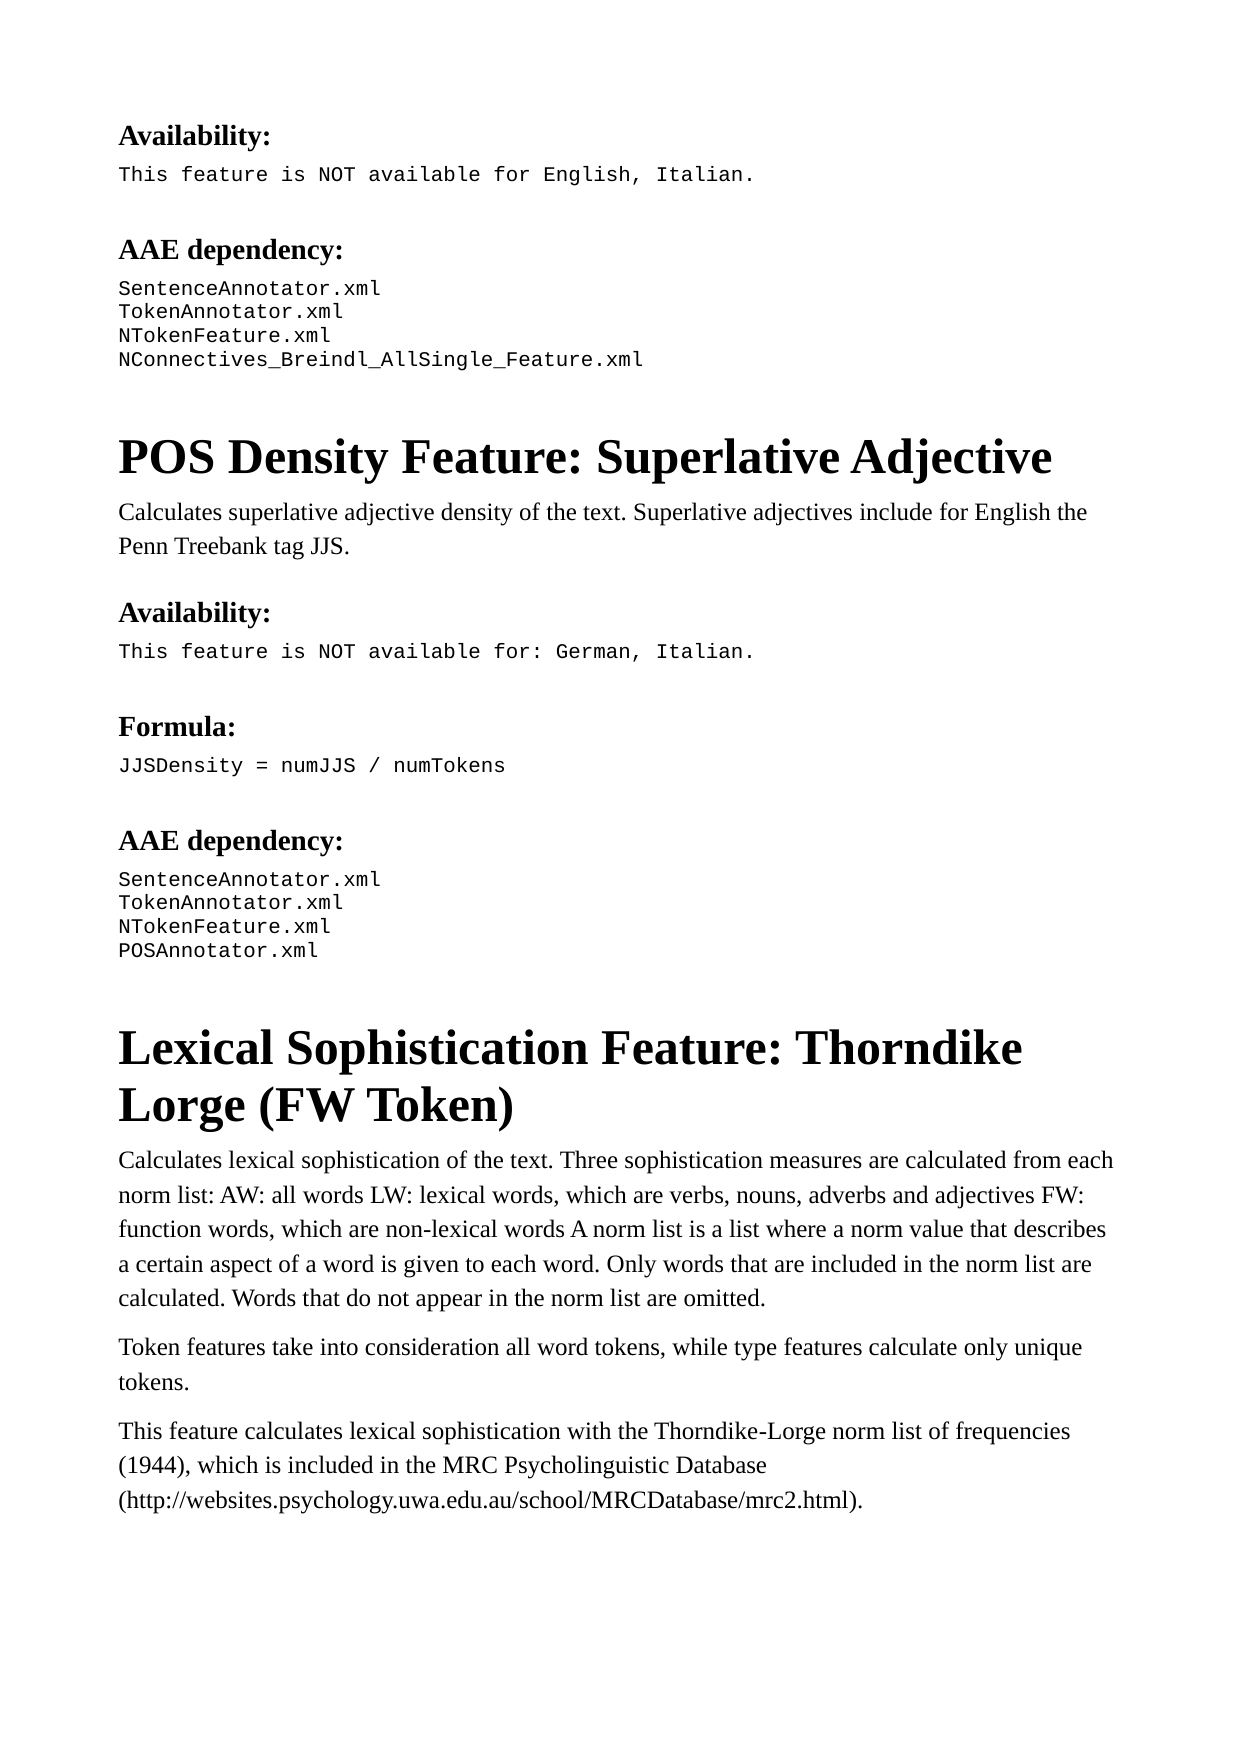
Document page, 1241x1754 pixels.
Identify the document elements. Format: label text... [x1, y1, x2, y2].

text Calculates lexical sophistication of the text. Three sophistication measures are calculated from each norm list: AW: all words LW: lexical words, which are verbs, nouns, adverbs and adjectives FW: function words, which are non-lexical words A norm list is a list where a norm value that describes a certain aspect of a word is given to each word. Only words that are included in the norm list are calculated. Words that do not appear in the norm list are omitted. [118, 1145, 1122, 1312]
subtitle AAE dependency: [118, 232, 1122, 265]
text SentenceAnnotator.xml [118, 278, 1122, 302]
text TokenAnnotator.xml [118, 892, 1122, 916]
text NTokenFeature.xml [118, 916, 1122, 939]
subtitle Formula: [118, 709, 1122, 742]
text JJSDensity = numJJS / numTokens [118, 755, 1122, 778]
text This feature is NOT available for English, Italian. [118, 164, 1122, 188]
text This feature is NOT available for: German, Italian. [118, 641, 1122, 665]
text NConnectives_Breindl_AllSingle_Feature.xml [118, 349, 1122, 372]
subtitle Lexical Sophistication Feature: Thorndike­ Lorge (FW Token) [118, 1018, 1122, 1133]
text This feature calculates lexical sophistication with the Thorndike­-Lorge norm list of frequencies (1944), which is included in the MRC Psycholinguistic Database (http://websites.psychology.uwa.edu.au/school/MRCDatabase/mrc2.html). [118, 1416, 1122, 1513]
subtitle AAE dependency: [118, 823, 1122, 856]
text Token features take into consideration all word tokens, while type features calculate only unique tokens. [118, 1332, 1122, 1395]
text NTokenFeature.xml [118, 325, 1122, 349]
text TokenAnnotator.xml [118, 302, 1122, 325]
text SentenceAnnotator.xml [118, 869, 1122, 892]
text POSAnnotator.xml [118, 939, 1122, 963]
subtitle Availability: [118, 118, 1122, 152]
subtitle POS Density Feature: Superlative Adjective [118, 427, 1122, 484]
text Calculates superlative adjective density of the text. Superlative adjectives include for English the Penn Treebank tag JJS. [118, 497, 1122, 560]
subtitle Availability: [118, 595, 1122, 629]
